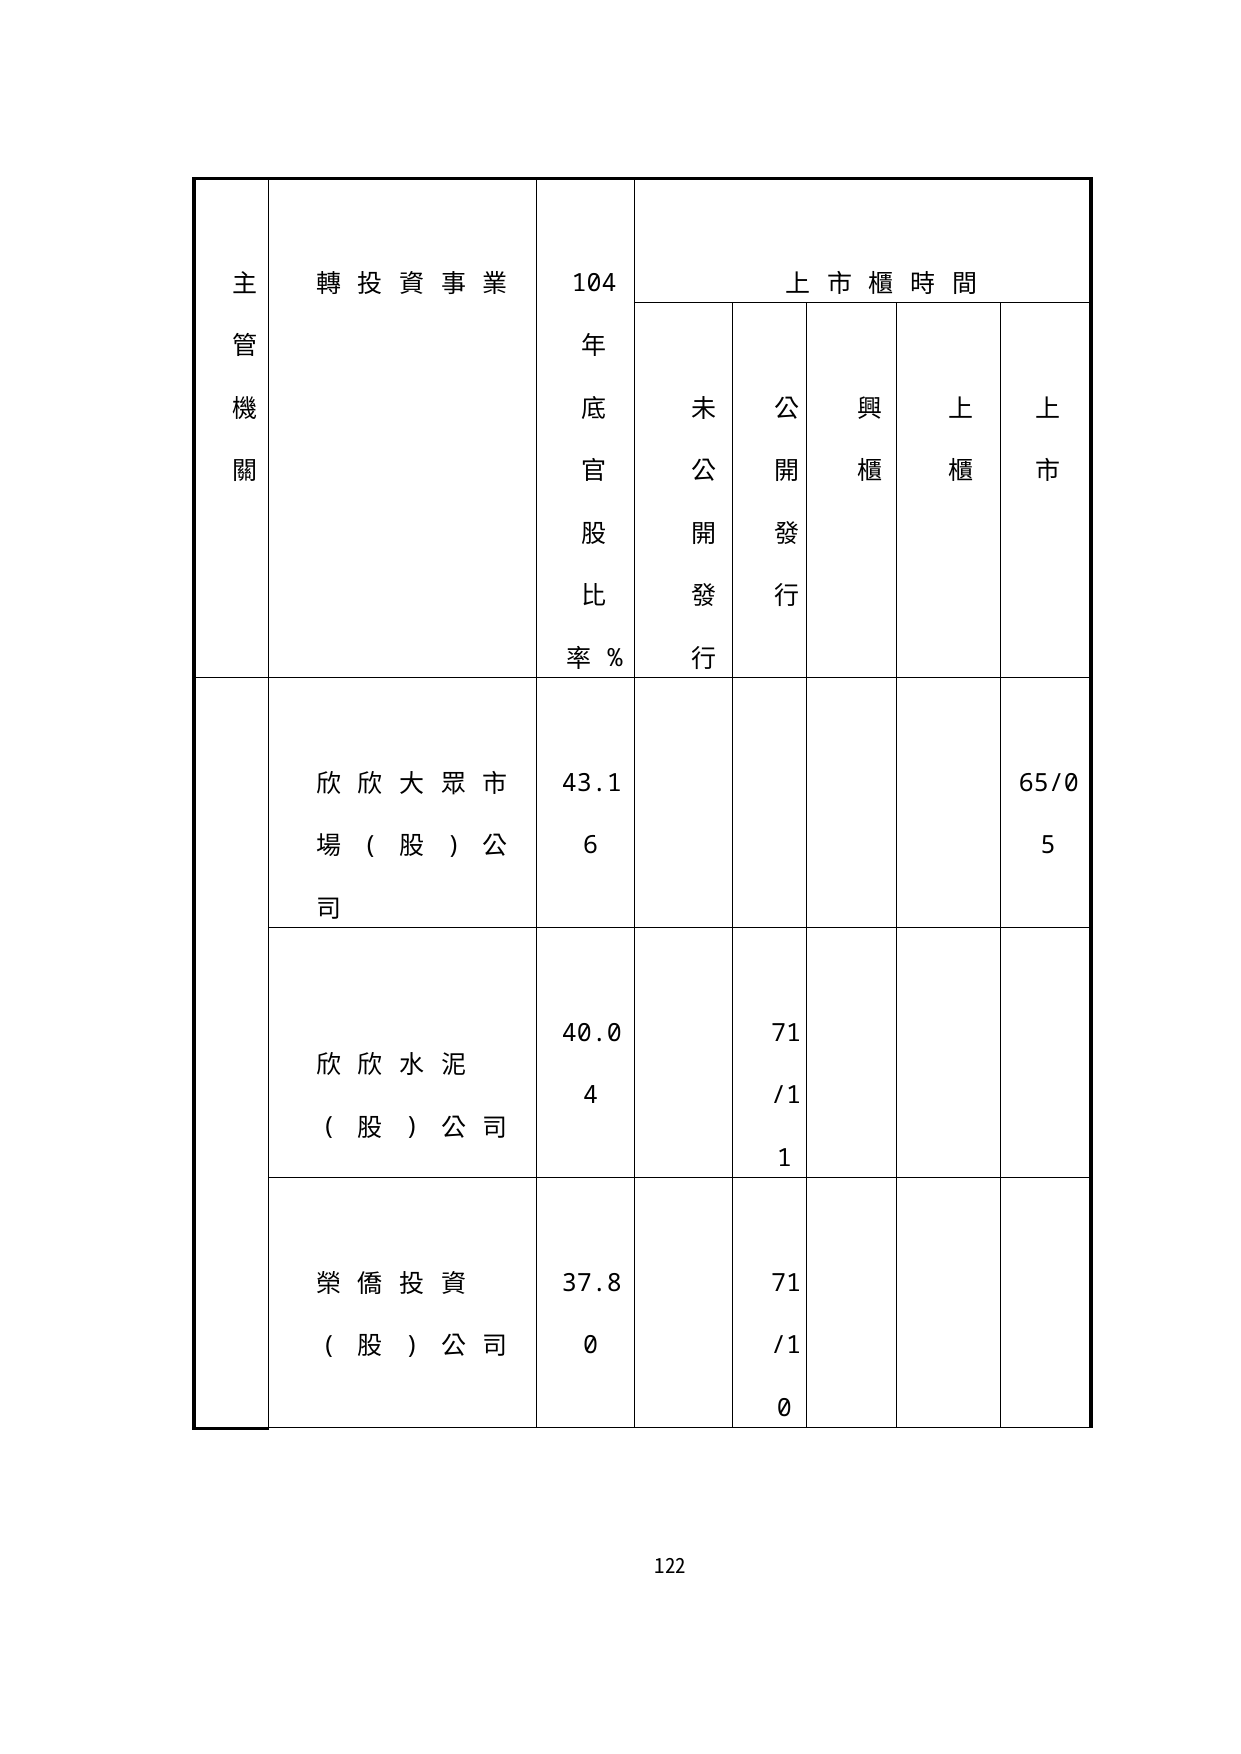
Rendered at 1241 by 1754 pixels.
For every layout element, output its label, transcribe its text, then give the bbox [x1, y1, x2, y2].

table_cell 65/05 [1001, 678, 1089, 927]
table_cell [807, 1178, 896, 1427]
table_cell [897, 678, 1000, 927]
table_cell [897, 928, 1000, 1177]
table_cell [635, 1178, 732, 1427]
table_cell 公開發行 [733, 303, 806, 677]
table_cell [1001, 1178, 1089, 1427]
table_cell 興櫃 [807, 303, 896, 677]
table_cell 未公開發行 [635, 303, 732, 677]
table_cell [1001, 928, 1089, 1177]
table_cell 71/11 [733, 928, 806, 1177]
table_cell [196, 678, 268, 1427]
table_cell 43.16 [537, 678, 634, 927]
table_cell [897, 1178, 1000, 1427]
table_cell 40.04 [537, 928, 634, 1177]
table_header 轉投資事業 [269, 180, 536, 677]
table_cell 欣欣水泥(股)公司 [269, 928, 536, 1177]
table_cell 上櫃 [897, 303, 1000, 677]
table_cell 71/10 [733, 1178, 806, 1427]
table_cell [635, 678, 732, 927]
table_cell [733, 678, 806, 927]
table_cell [635, 928, 732, 1177]
table_cell [807, 928, 896, 1177]
table_cell 37.80 [537, 1178, 634, 1427]
table_header 上市櫃時間 [635, 180, 1089, 302]
table_cell 欣欣大眾市場(股)公司 [269, 678, 536, 927]
table_header 104年底官股比率% [537, 180, 634, 677]
table_header 主管機關 [196, 180, 268, 677]
table_cell 榮僑投資(股)公司 [269, 1178, 536, 1427]
table_cell 上市 [1001, 303, 1089, 677]
table_cell [807, 678, 896, 927]
